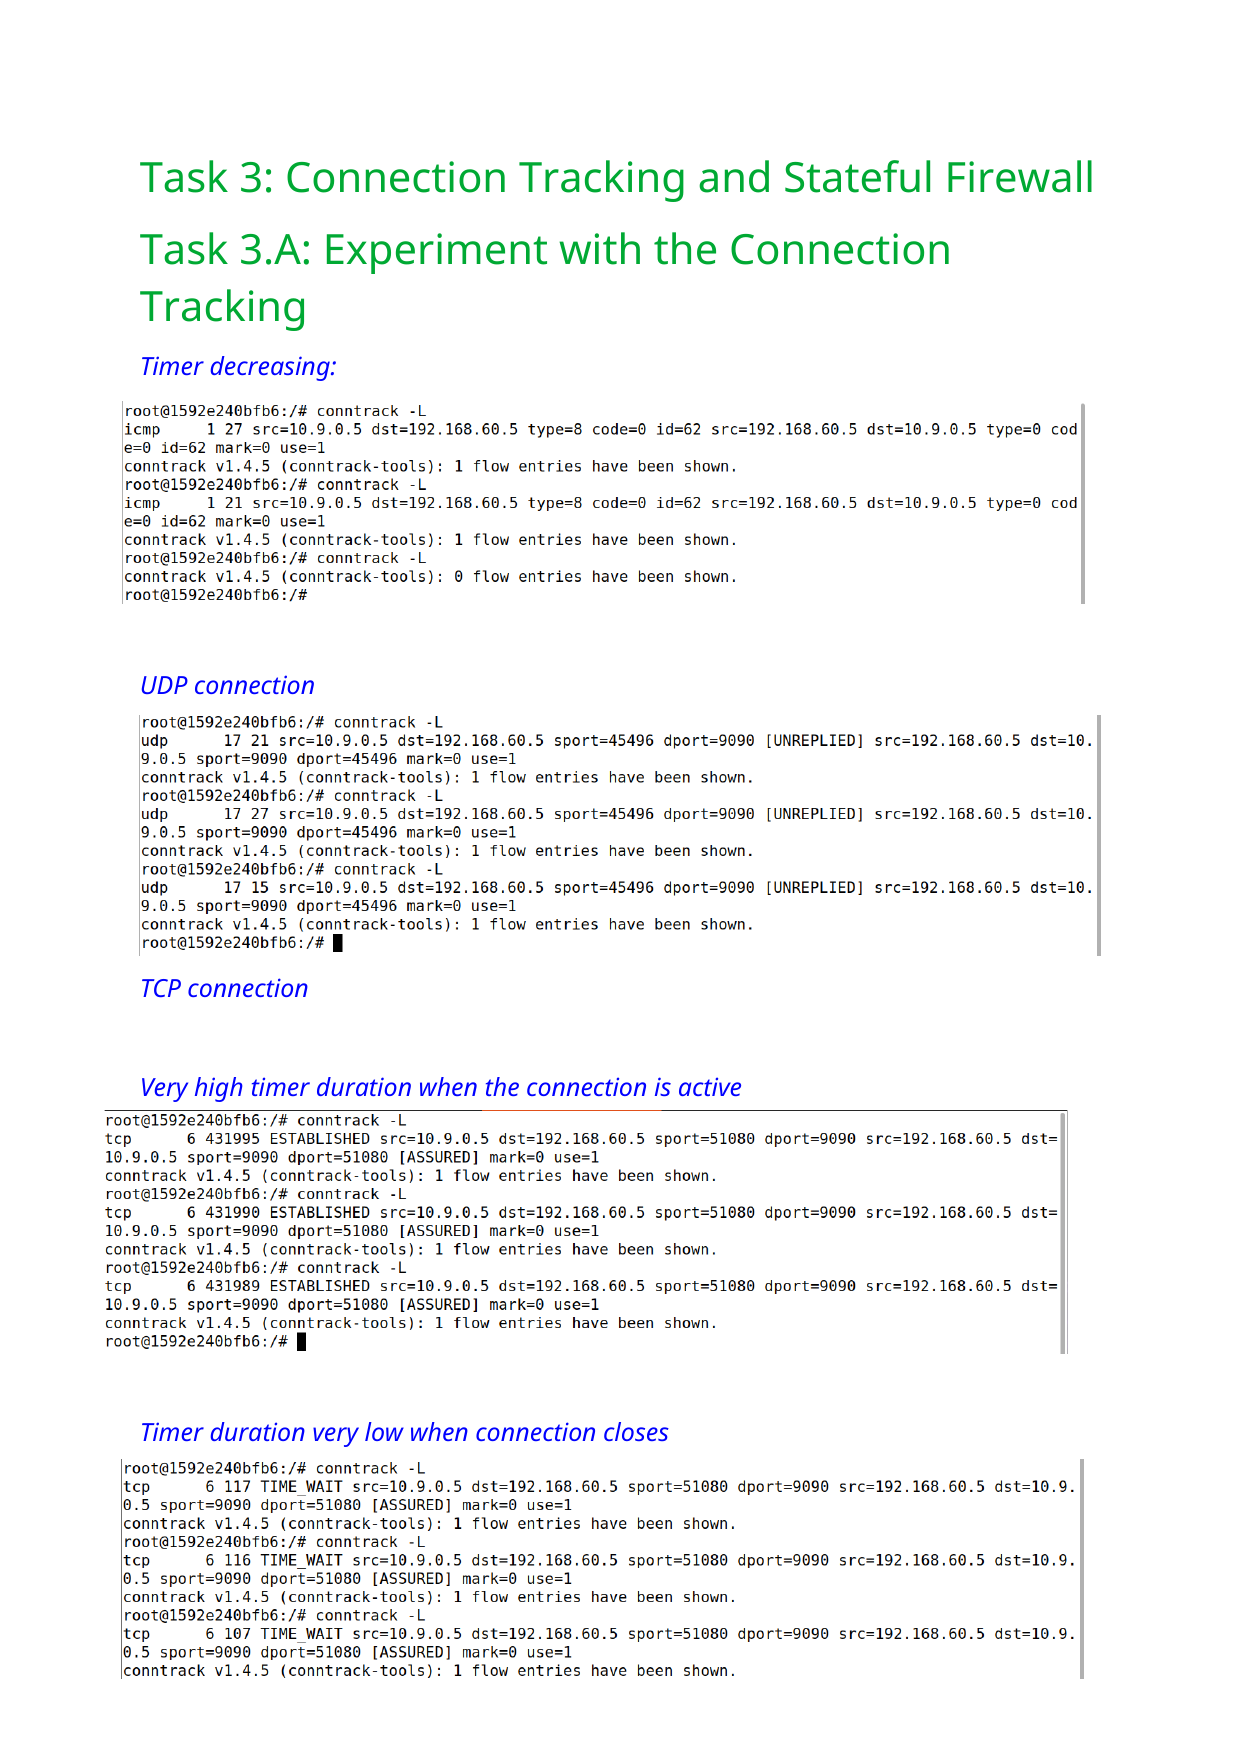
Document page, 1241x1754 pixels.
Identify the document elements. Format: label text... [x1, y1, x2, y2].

picture [139, 715, 1103, 956]
picture [121, 1459, 1085, 1679]
text Very high timer duration when the connection is active [139, 1069, 1103, 1103]
text Timer decreasing: [139, 349, 1103, 383]
text TCP connection [139, 956, 1103, 1005]
text UDP connection [139, 668, 1103, 702]
picture [104, 1110, 1068, 1354]
text Timer duration very low when connection closes [139, 1414, 1103, 1448]
text Task 3.A: Experiment with the Connection Tracking [139, 220, 1103, 333]
picture [122, 401, 1086, 604]
text Task 3: Connection Tracking and Stateful Firewall [139, 148, 1103, 205]
